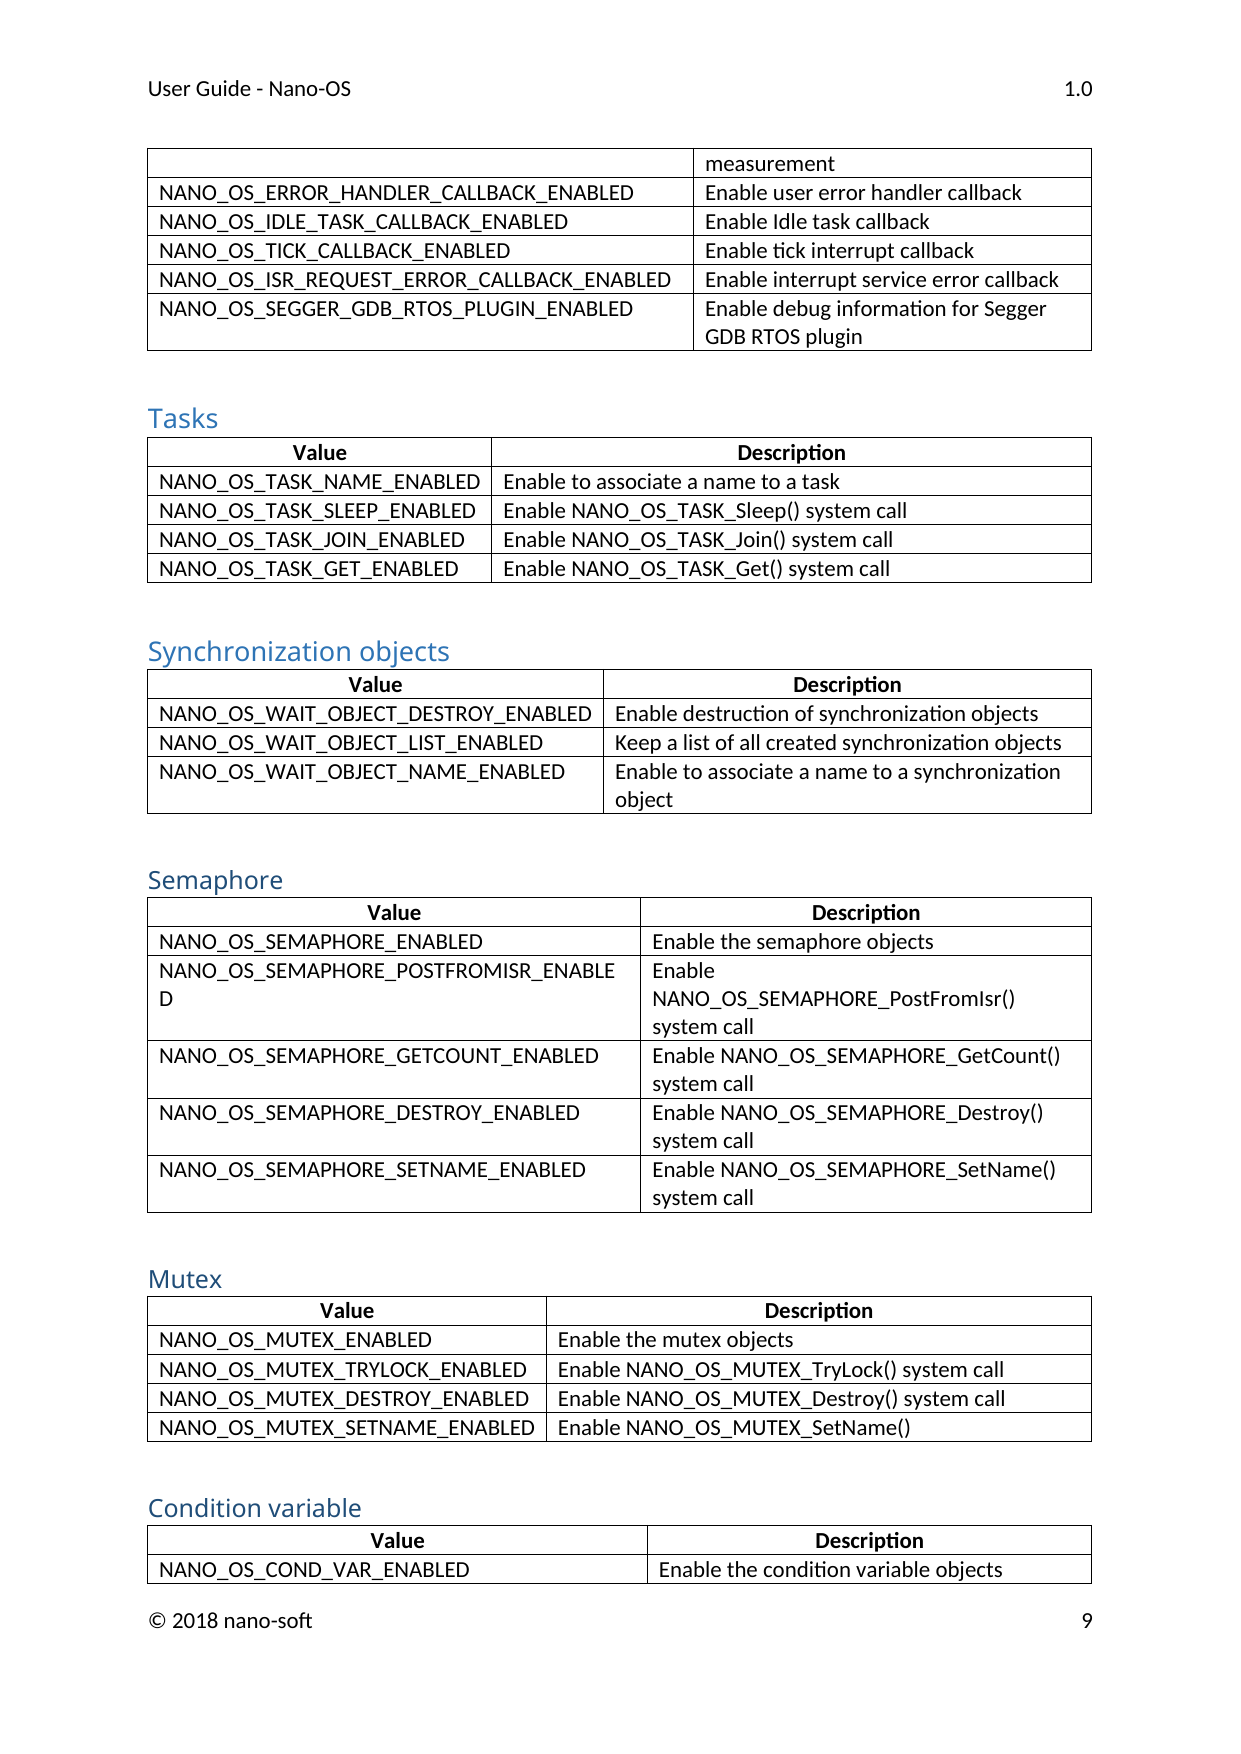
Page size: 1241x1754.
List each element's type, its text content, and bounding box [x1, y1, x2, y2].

table_cell Enable debug information for Segger GDB RTOS plugin [694, 294, 1091, 350]
table_cell NANO_OS_SEMAPHORE_DESTROY_ENABLED [148, 1099, 640, 1154]
table_cell NANO_OS_SEGGER_GDB_RTOS_PLUGIN_ENABLED [148, 294, 693, 350]
subtitle Condition variable [148, 1491, 1093, 1525]
table_cell NANO_OS_MUTEX_SETNAME_ENABLED [148, 1413, 546, 1441]
table_header Value [148, 898, 640, 926]
table_header Description [641, 898, 1091, 926]
table_cell Enable the mutex objects [547, 1326, 1091, 1354]
table_cell Enable NANO_OS_MUTEX_TryLock() system call [547, 1355, 1091, 1383]
table_cell Enable to associate a name to a synchronization object [604, 757, 1091, 813]
table_cell Enable NANO_OS_MUTEX_SetName() [547, 1413, 1091, 1441]
table_cell NANO_OS_ERROR_HANDLER_CALLBACK_ENABLED [148, 178, 693, 206]
table_cell NANO_OS_SEMAPHORE_SETNAME_ENABLED [148, 1156, 640, 1212]
table_cell NANO_OS_MUTEX_ENABLED [148, 1326, 546, 1354]
table_cell NANO_OS_TASK_SLEEP_ENABLED [148, 496, 491, 524]
table_cell NANO_OS_SEMAPHORE_POSTFROMISR_ENABLED [148, 956, 640, 1040]
table_cell NANO_OS_TASK_NAME_ENABLED [148, 467, 491, 495]
table_cell Enable the semaphore objects [641, 927, 1091, 955]
table_header Value [148, 438, 491, 466]
table_cell Enable Idle task callback [694, 207, 1091, 235]
table_header Description [604, 670, 1091, 698]
table_cell Enable NANO_OS_SEMAPHORE_Destroy() system call [641, 1099, 1091, 1154]
table_cell measurement [694, 149, 1091, 177]
table_cell NANO_OS_IDLE_TASK_CALLBACK_ENABLED [148, 207, 693, 235]
table_cell Enable tick interrupt callback [694, 236, 1091, 264]
table_header Value [148, 1297, 546, 1324]
table_cell NANO_OS_TASK_JOIN_ENABLED [148, 525, 491, 553]
table_header Value [148, 1526, 647, 1554]
table_cell NANO_OS_WAIT_OBJECT_DESTROY_ENABLED [148, 699, 603, 727]
table_cell NANO_OS_TASK_GET_ENABLED [148, 554, 491, 582]
table_cell Enable to associate a name to a task [492, 467, 1091, 495]
subtitle Semaphore [148, 863, 1093, 897]
table_cell NANO_OS_SEMAPHORE_GETCOUNT_ENABLED [148, 1041, 640, 1097]
table_cell Enable destruction of synchronization objects [604, 699, 1091, 727]
table_cell Enable NANO_OS_SEMAPHORE_GetCount() system call [641, 1041, 1091, 1097]
table_cell Enable NANO_OS_TASK_Sleep() system call [492, 496, 1091, 524]
table_cell Enable NANO_OS_TASK_Join() system call [492, 525, 1091, 553]
table_cell Enable interrupt service error callback [694, 265, 1091, 293]
table_cell Enable NANO_OS_TASK_Get() system call [492, 554, 1091, 582]
table_cell [148, 149, 693, 177]
subtitle Synchronization objects [148, 632, 1093, 669]
table_cell NANO_OS_COND_VAR_ENABLED [148, 1555, 647, 1583]
table_header Description [547, 1297, 1091, 1324]
table_cell Enable user error handler callback [694, 178, 1091, 206]
table_cell NANO_OS_ISR_REQUEST_ERROR_CALLBACK_ENABLED [148, 265, 693, 293]
table_cell Enable NANO_OS_SEMAPHORE_SetName() system call [641, 1156, 1091, 1212]
table_cell NANO_OS_SEMAPHORE_ENABLED [148, 927, 640, 955]
table_header Description [648, 1526, 1091, 1554]
subtitle Mutex [148, 1261, 1093, 1296]
table_cell NANO_OS_WAIT_OBJECT_NAME_ENABLED [148, 757, 603, 813]
table_cell NANO_OS_TICK_CALLBACK_ENABLED [148, 236, 693, 264]
table_header Value [148, 670, 603, 698]
table_cell Enable NANO_OS_SEMAPHORE_PostFromIsr() system call [641, 956, 1091, 1040]
table_cell NANO_OS_MUTEX_DESTROY_ENABLED [148, 1384, 546, 1412]
subtitle Tasks [148, 400, 1093, 437]
table_cell Enable NANO_OS_MUTEX_Destroy() system call [547, 1384, 1091, 1412]
table_cell NANO_OS_WAIT_OBJECT_LIST_ENABLED [148, 728, 603, 756]
table_header Description [492, 438, 1091, 466]
table_cell Enable the condition variable objects [648, 1555, 1091, 1583]
table_cell Keep a list of all created synchronization objects [604, 728, 1091, 756]
table_cell NANO_OS_MUTEX_TRYLOCK_ENABLED [148, 1355, 546, 1383]
